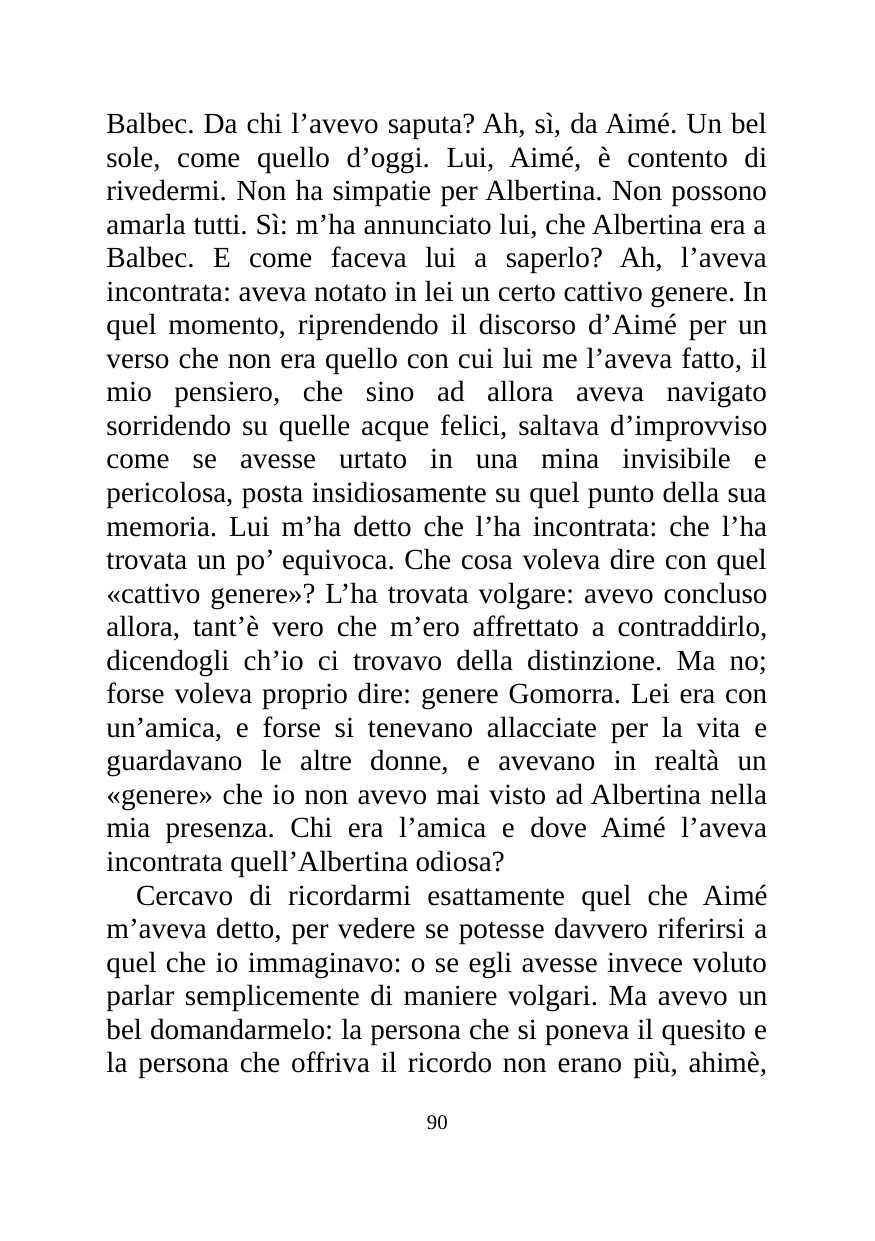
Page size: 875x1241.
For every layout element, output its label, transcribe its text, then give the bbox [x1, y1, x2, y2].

text Cercavo di ricordarmi esattamente quel che Aimé m’aveva detto, per vedere se potesse davvero riferirsi a quel che io immaginavo: o se egli avesse invece voluto parlar semplicemente di maniere volgari. Ma avevo un bel domandarmelo: la persona che si poneva il quesito e la persona che offriva il ricordo non erano più, ahimè, [106, 878, 768, 1079]
text Balbec. Da chi l’avevo saputa? Ah, sì, da Aimé. Un bel sole, come quello d’oggi. Lui, Aimé, è contento di rivedermi. Non ha simpatie per Albertina. Non possono amarla tutti. Sì: m’ha annunciato lui, che Albertina era a Balbec. E come faceva lui a saperlo? Ah, l’aveva incontrata: aveva notato in lei un certo cattivo genere. In quel momento, riprendendo il discorso d’Aimé per un verso che non era quello con cui lui me l’aveva fatto, il mio pensiero, che sino ad allora aveva navigato sorridendo su quelle acque felici, saltava d’improvviso come se avesse urtato in una mina invisibile e pericolosa, posta insidiosamente su quel punto della sua memoria. Lui m’ha detto che l’ha incontrata: che l’ha trovata un po’ equivoca. Che cosa voleva dire con quel «cattivo genere»? L’ha trovata volgare: avevo concluso allora, tant’è vero che m’ero affrettato a contraddirlo, dicendogli ch’io ci trovavo della distinzione. Ma no; forse voleva proprio dire: genere Gomorra. Lei era con un’amica, e forse si tenevano allacciate per la vita e guardavano le altre donne, e avevano in realtà un «genere» che io non avevo mai visto ad Albertina nella mia presenza. Chi era l’amica e dove Aimé l’aveva incontrata quell’Albertina odiosa? [106, 106, 768, 878]
